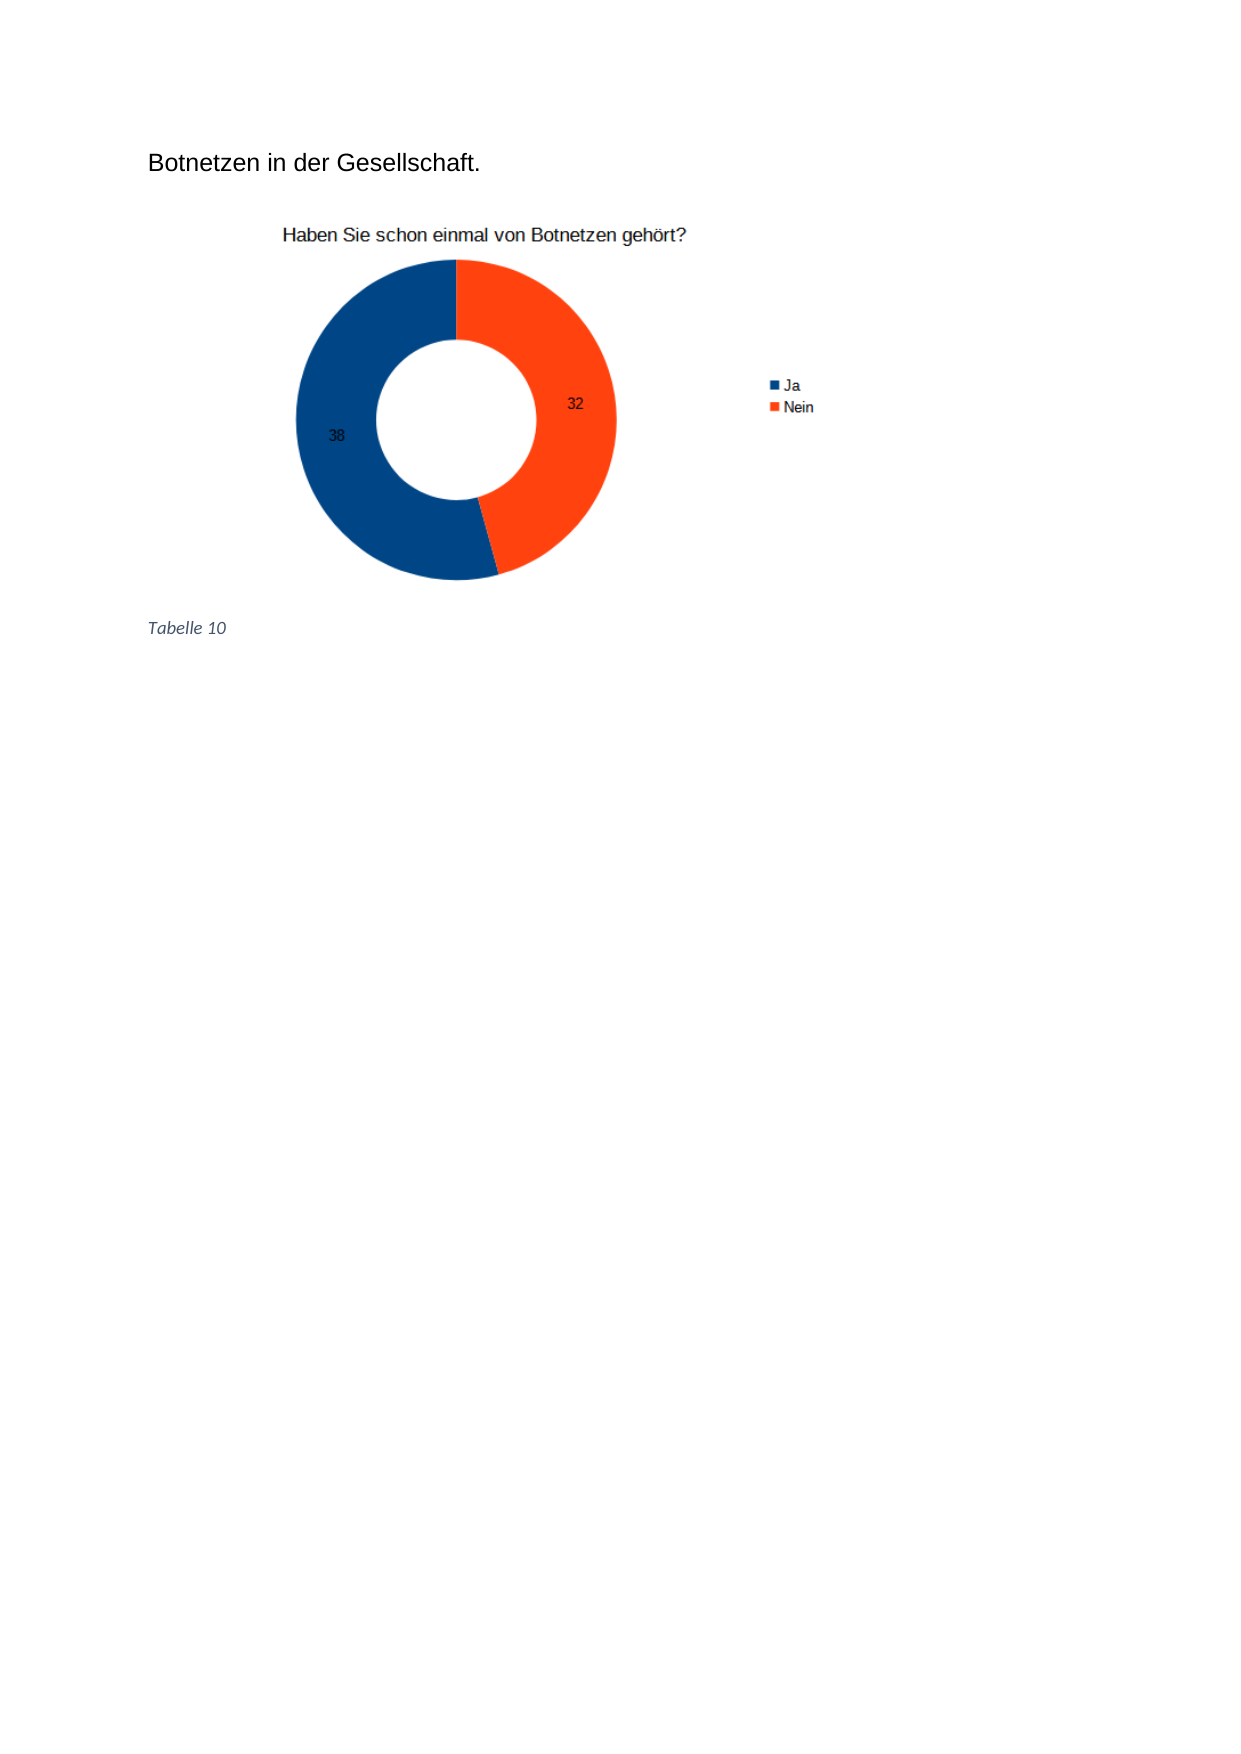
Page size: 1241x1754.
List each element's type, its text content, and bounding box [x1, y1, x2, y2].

text Botnetzen in der Gesellschaft. [148, 148, 1093, 176]
text Tabelle 10 [148, 617, 1093, 639]
